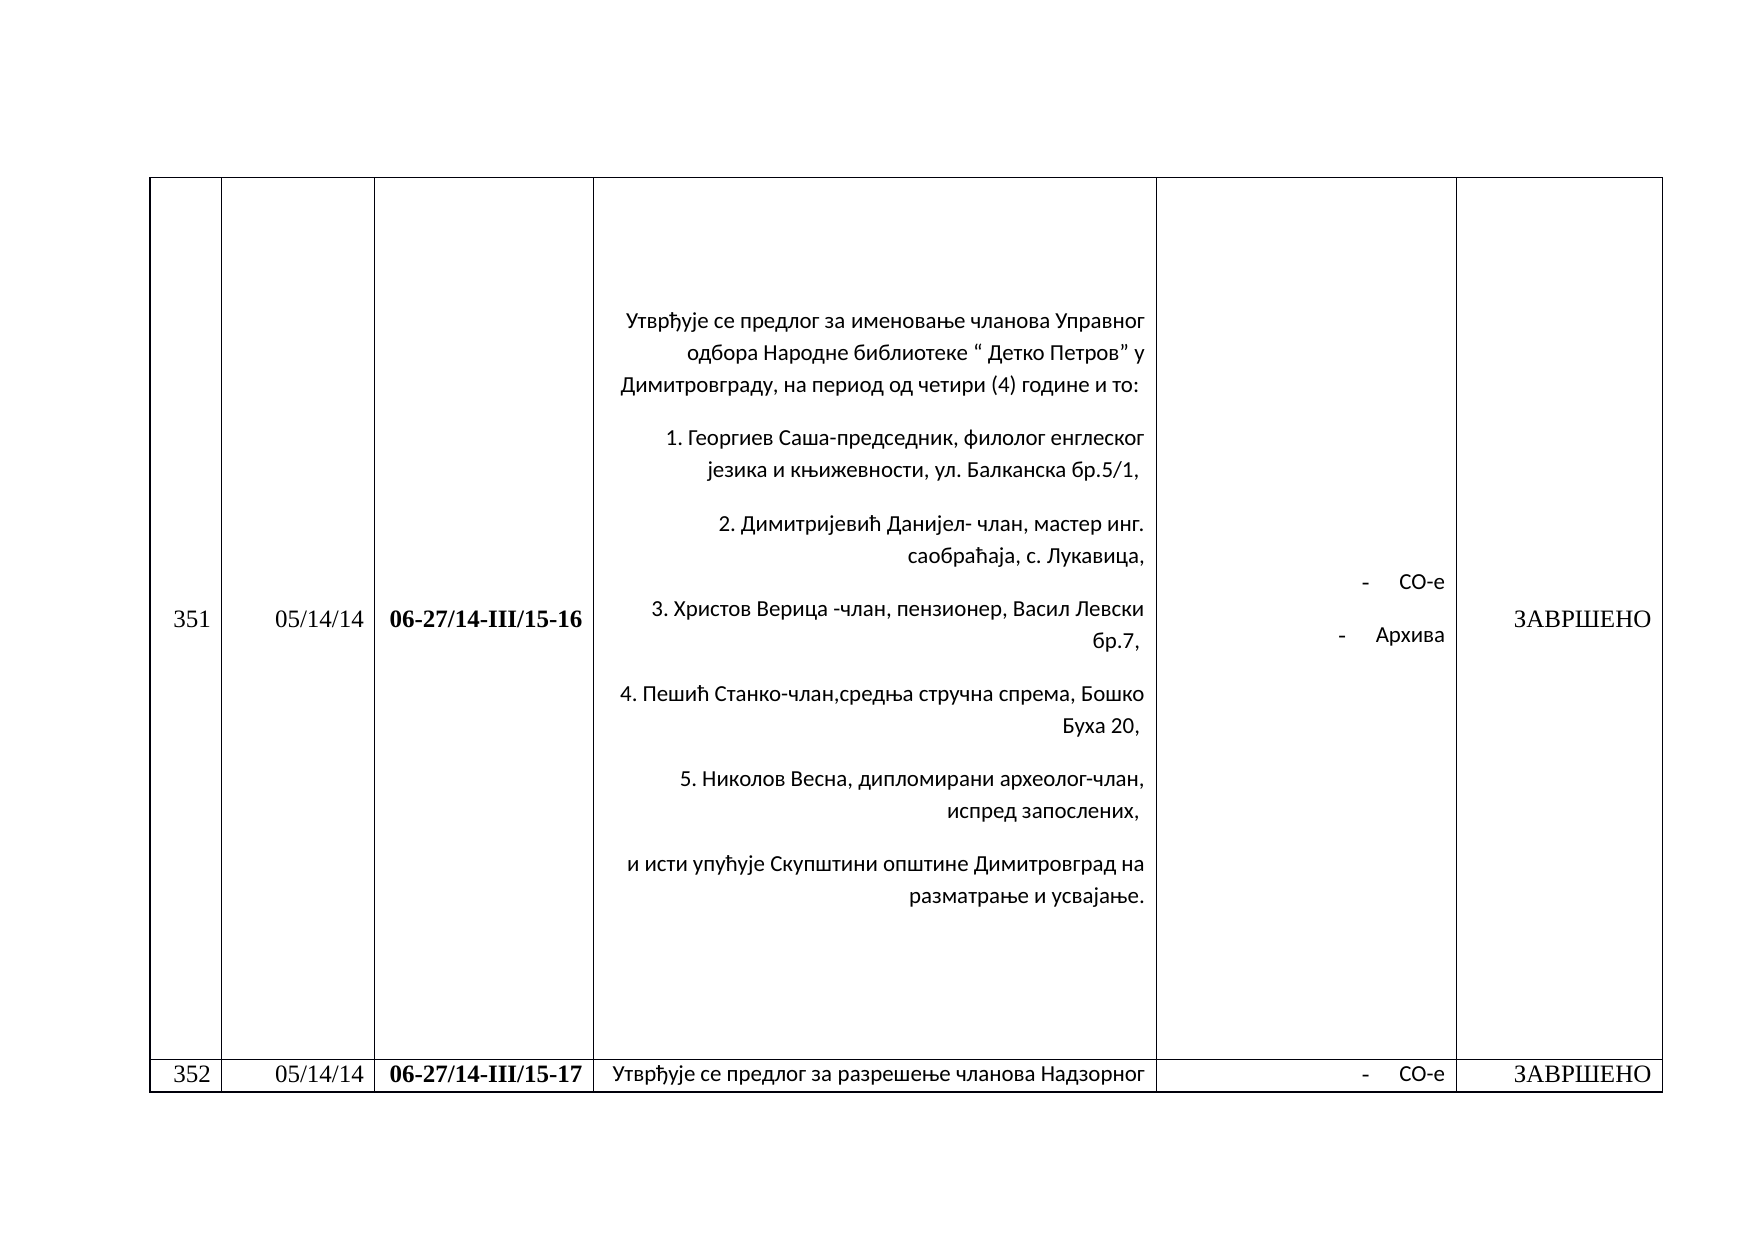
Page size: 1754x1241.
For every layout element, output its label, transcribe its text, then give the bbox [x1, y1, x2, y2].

table_cell 06-27/14-III/15-17 [375, 1060, 593, 1091]
table_cell 352 [151, 1060, 221, 1091]
table_cell ЗАВРШЕНО [1457, 1060, 1662, 1091]
table_cell СО-е Архива [1157, 178, 1456, 1058]
table_cell 351 [151, 178, 221, 1058]
table_cell ЗАВРШЕНО [1457, 178, 1662, 1058]
table_cell 14.05.14 [222, 1060, 374, 1091]
table_cell Утврђује се предлог за разрешење чланова Надзорног [594, 1060, 1156, 1091]
table_cell 06-27/14-III/15-16 [375, 178, 593, 1058]
table_cell СО-е [1157, 1060, 1456, 1091]
table_cell Утврђује се предлог за именовање чланова Управног одбора Народне библиотеке “ Детко Петров” у Димитровграду, на период од четири (4) године и то: 1. Георгиев Саша-председник, филолог енглеског језика и књижевности, ул. Балканска бр.5/1, 2. Димитријевић Данијел- члан, мастер инг. саобраћаја, с. Лукавица, 3. Христов Верица -члан, пензионер, Васил Левски бр.7, 4. Пешић Станко-члан,средња стручна спрема, Бошко Буха 20, 5. Николов Весна, дипломирани археолог-члан, испред запослених, и исти упућује Скупштини општине Димитровград на разматрање и усвајање. [594, 178, 1156, 1058]
table_cell 14.05.14 [222, 178, 374, 1058]
